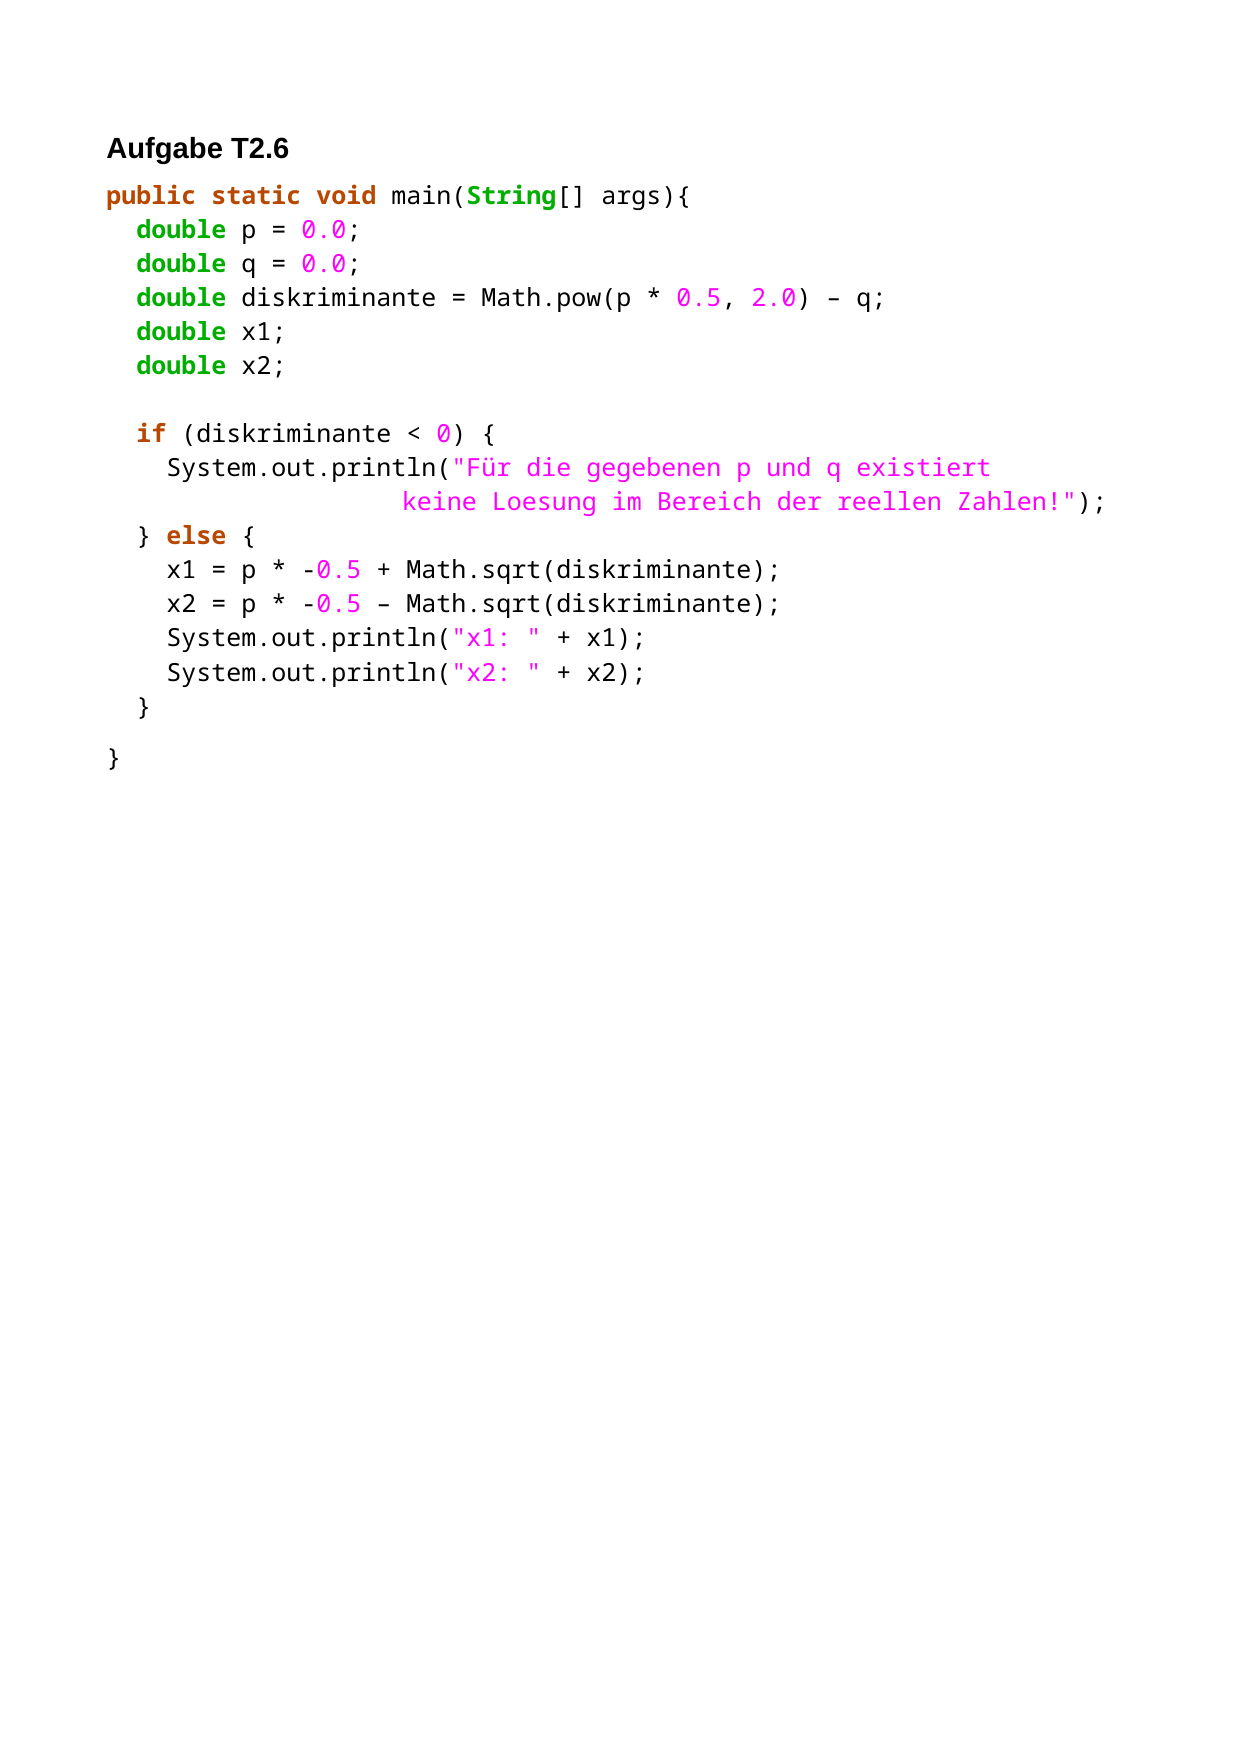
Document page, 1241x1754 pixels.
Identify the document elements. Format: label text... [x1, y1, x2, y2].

text if (diskriminante < 0) { [106, 416, 1134, 450]
text double diskriminante = Math.pow(p * 0.5, 2.0) – q; [106, 279, 1134, 313]
text double x1; [106, 313, 1134, 348]
text double p = 0.0; [106, 211, 1134, 245]
text System.out.println("x1: " + x1); [106, 620, 1134, 654]
text public static void main(String[] args){ [106, 177, 1134, 211]
text System.out.println("Für die gegebenen p und q existiert keine Loesung im Bereich der reellen Zahlen!"); [106, 450, 1134, 518]
text x1 = p * -0.5 + Math.sqrt(diskriminante); [106, 552, 1134, 586]
text } [106, 740, 1134, 774]
text System.out.println("x2: " + x2); [106, 654, 1134, 688]
text double q = 0.0; [106, 245, 1134, 279]
subtitle Aufgabe T2.6 [106, 131, 1134, 165]
text double x2; [106, 348, 1134, 382]
text } else { [106, 518, 1134, 552]
text } [106, 688, 1134, 722]
text x2 = p * -0.5 – Math.sqrt(diskriminante); [106, 586, 1134, 620]
